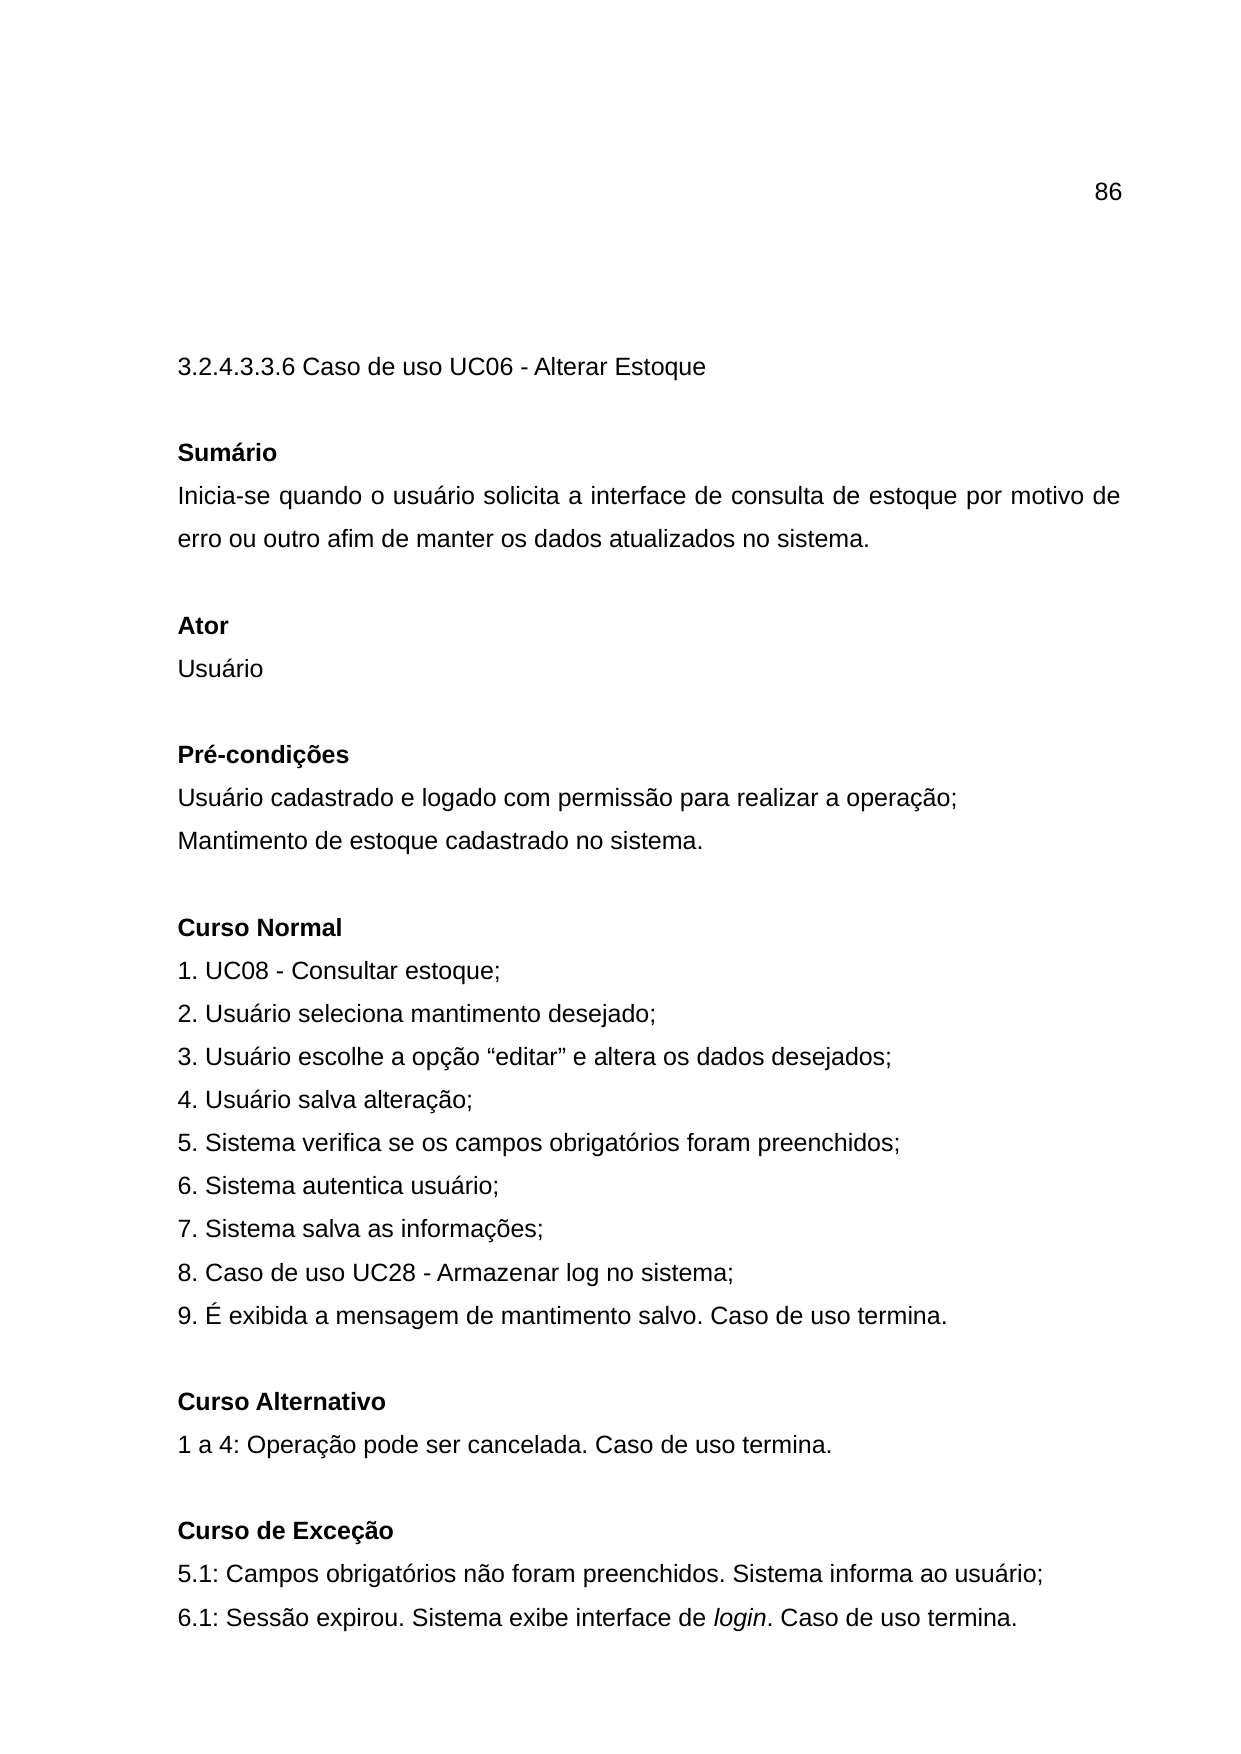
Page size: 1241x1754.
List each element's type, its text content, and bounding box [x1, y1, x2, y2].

text 1. UC08 - Consultar estoque; [177, 956, 1122, 984]
text 6.1: Sessão expirou. Sistema exibe interface de login. Caso de uso termina. [177, 1603, 1122, 1631]
text Mantimento de estoque cadastrado no sistema. [177, 826, 1122, 855]
text Inicia-se quando o usuário solicita a interface de consulta de estoque por motivo de erro ou outro afim de manter os dados atualizados no sistema. [177, 481, 1122, 553]
text 4. Usuário salva alteração; [177, 1085, 1122, 1114]
text Curso de Exceção [177, 1516, 1122, 1545]
text 3.2.4.3.3.6 Caso de uso UC06 - Alterar Estoque [177, 352, 1122, 381]
text Curso Alternativo [177, 1387, 1122, 1416]
text Sumário [177, 438, 1122, 467]
text Curso Normal [177, 913, 1122, 941]
text 2. Usuário seleciona mantimento desejado; [177, 999, 1122, 1028]
text 5. Sistema verifica se os campos obrigatórios foram preenchidos; [177, 1128, 1122, 1157]
text 7. Sistema salva as informações; [177, 1214, 1122, 1243]
text 3. Usuário escolhe a opção “editar” e altera os dados desejados; [177, 1042, 1122, 1071]
text Pré-condições [177, 740, 1122, 769]
text Ator [177, 611, 1122, 639]
text 8. Caso de uso UC28 - Armazenar log no sistema; [177, 1258, 1122, 1286]
text 9. É exibida a mensagem de mantimento salvo. Caso de uso termina. [177, 1301, 1122, 1329]
text Usuário [177, 654, 1122, 683]
text 5.1: Campos obrigatórios não foram preenchidos. Sistema informa ao usuário; [177, 1559, 1122, 1588]
text 6. Sistema autentica usuário; [177, 1171, 1122, 1200]
text 1 a 4: Operação pode ser cancelada. Caso de uso termina. [177, 1430, 1122, 1459]
text Usuário cadastrado e logado com permissão para realizar a operação; [177, 783, 1122, 812]
